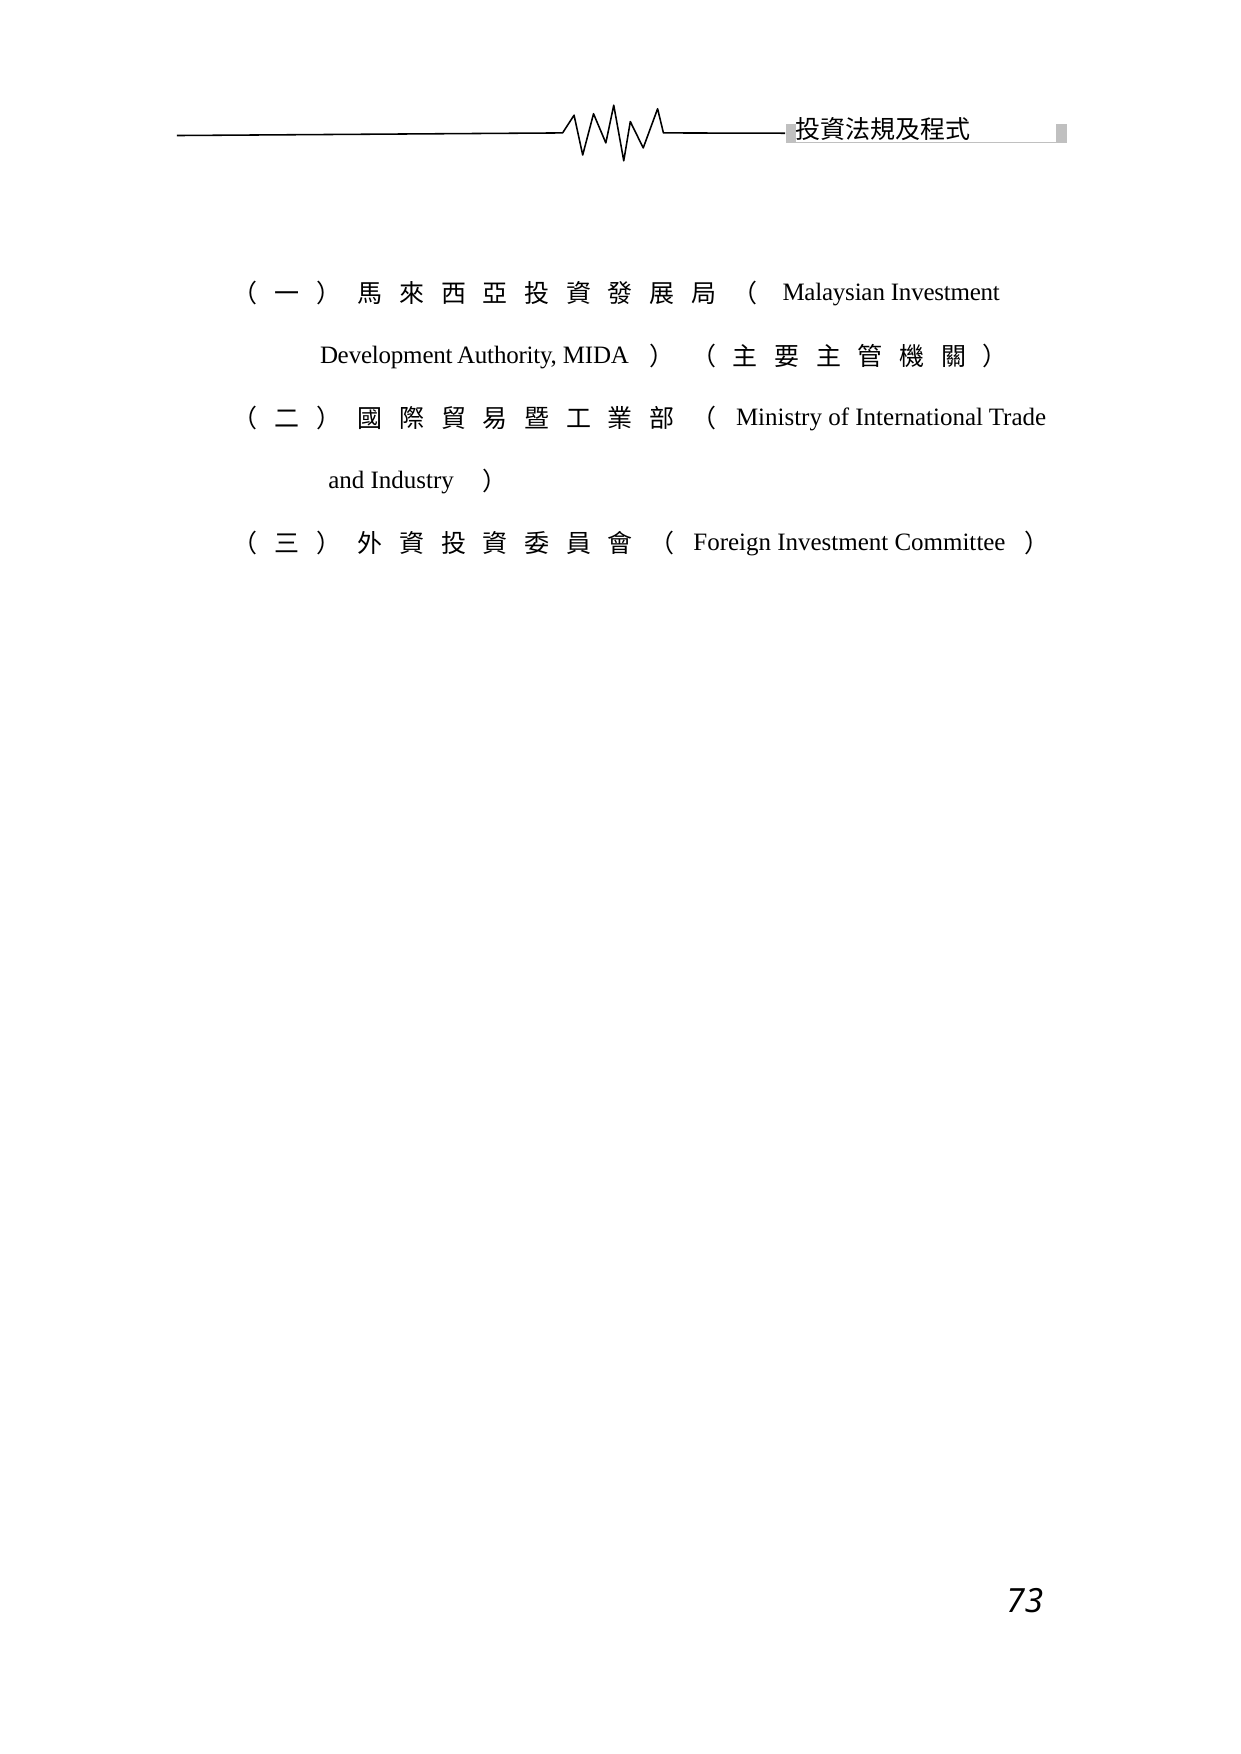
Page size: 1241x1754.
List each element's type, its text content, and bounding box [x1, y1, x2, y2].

text （二）國際貿易暨工業部（Ministry of International Trade and Industry） [207, 375, 1058, 500]
text （三）外資投資委員會（Foreign Investment Committee） [207, 500, 1058, 563]
text （一）馬來西亞投資發展局（Malaysian Investment Development Authority, MIDA）（主要主管機關） [207, 250, 1058, 375]
